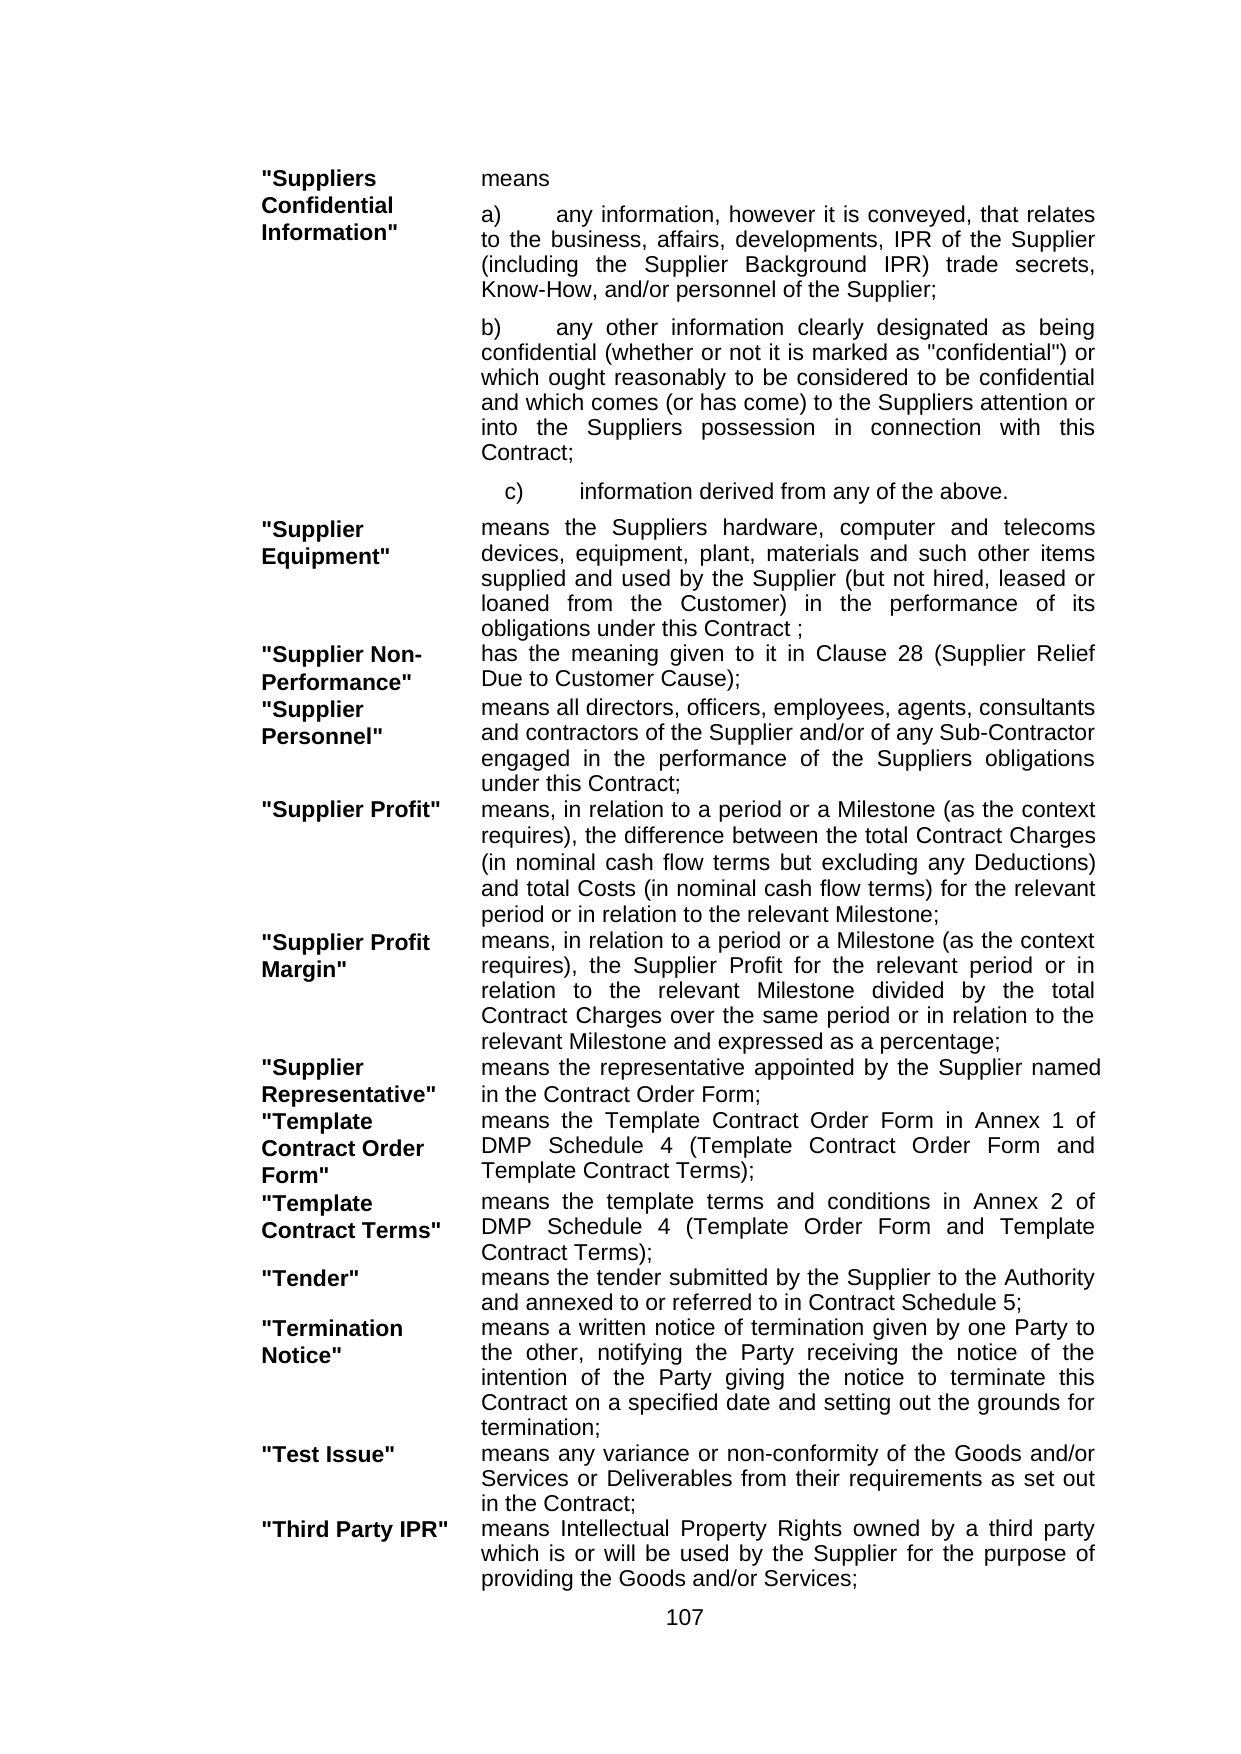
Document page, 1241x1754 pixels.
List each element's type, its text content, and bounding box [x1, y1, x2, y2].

table_cell means any information, however it is conveyed, that relates to the business, affairs, developments, IPR of the Supplier (including the Supplier Background IPR) trade secrets, Know-How, and/or personnel of the Supplier; any other information clearly designated as being confidential (whether or not it is marked as "confidential") or which ought reasonably to be considered to be confidential and which comes (or has come) to the Suppliers attention or into the Suppliers possession in connection with this Contract; information derived from any of the above. [470, 150, 1113, 516]
table_cell "Third Party IPR" [250, 1516, 469, 1592]
table_cell means the representative appointed by the Supplier named in the Contract Order Form; [470, 1054, 1113, 1108]
table_cell means a written notice of termination given by one Party to the other, notifying the Party receiving the notice of the intention of the Party giving the notice to terminate this Contract on a specified date and setting out the grounds for termination; [470, 1315, 1113, 1441]
table_cell means any variance or non-conformity of the Goods and/or Services or Deliverables from their requirements as set out in the Contract; [470, 1441, 1113, 1516]
table_cell means all directors, officers, employees, agents, consultants and contractors of the Supplier and/or of any Sub-Contractor engaged in the performance of the Suppliers obligations under this Contract; [470, 696, 1113, 796]
table_cell "Supplier Non- Performance" [250, 641, 469, 696]
table_cell means the tender submitted by the Supplier to the Authority and annexed to or referred to in Contract Schedule 5; [470, 1265, 1113, 1315]
table_cell "Template Contract Terms" [250, 1190, 469, 1265]
table_cell means the template terms and conditions in Annex 2 of DMP Schedule 4 (Template Order Form and Template Contract Terms); [470, 1190, 1113, 1265]
table_cell has the meaning given to it in Clause 28 (Supplier Relief Due to Customer Cause); [470, 641, 1113, 696]
table_cell means the Template Contract Order Form in Annex 1 of DMP Schedule 4 (Template Contract Order Form and Template Contract Terms); [470, 1108, 1113, 1189]
table_cell "Supplier Equipment" [250, 516, 469, 641]
table_cell "Suppliers Confidential Information" [250, 150, 469, 516]
table_cell "Termination Notice" [250, 1315, 469, 1441]
table_cell "Test Issue" [250, 1441, 469, 1516]
table_cell "Supplier Personnel" [250, 696, 469, 796]
table_cell "Supplier Profit Margin" [250, 929, 469, 1054]
table_cell "Template Contract Order Form" [250, 1108, 469, 1189]
table_cell means Intellectual Property Rights owned by a third party which is or will be used by the Supplier for the purpose of providing the Goods and/or Services; [470, 1516, 1113, 1592]
table_cell means, in relation to a period or a Milestone (as the context requires), the difference between the total Contract Charges (in nominal cash flow terms but excluding any Deductions) and total Costs (in nominal cash flow terms) for the relevant period or in relation to the relevant Milestone; [470, 796, 1113, 928]
table_cell "Supplier Profit" [250, 796, 469, 928]
table_cell "Supplier Representative" [250, 1054, 469, 1108]
table_cell means, in relation to a period or a Milestone (as the context requires), the Supplier Profit for the relevant period or in relation to the relevant Milestone divided by the total Contract Charges over the same period or in relation to the relevant Milestone and expressed as a percentage; [470, 929, 1113, 1054]
table_cell "Tender" [250, 1265, 469, 1315]
table_cell means the Suppliers hardware, computer and telecoms devices, equipment, plant, materials and such other items supplied and used by the Supplier (but not hired, leased or loaned from the Customer) in the performance of its obligations under this Contract ; [470, 516, 1113, 641]
